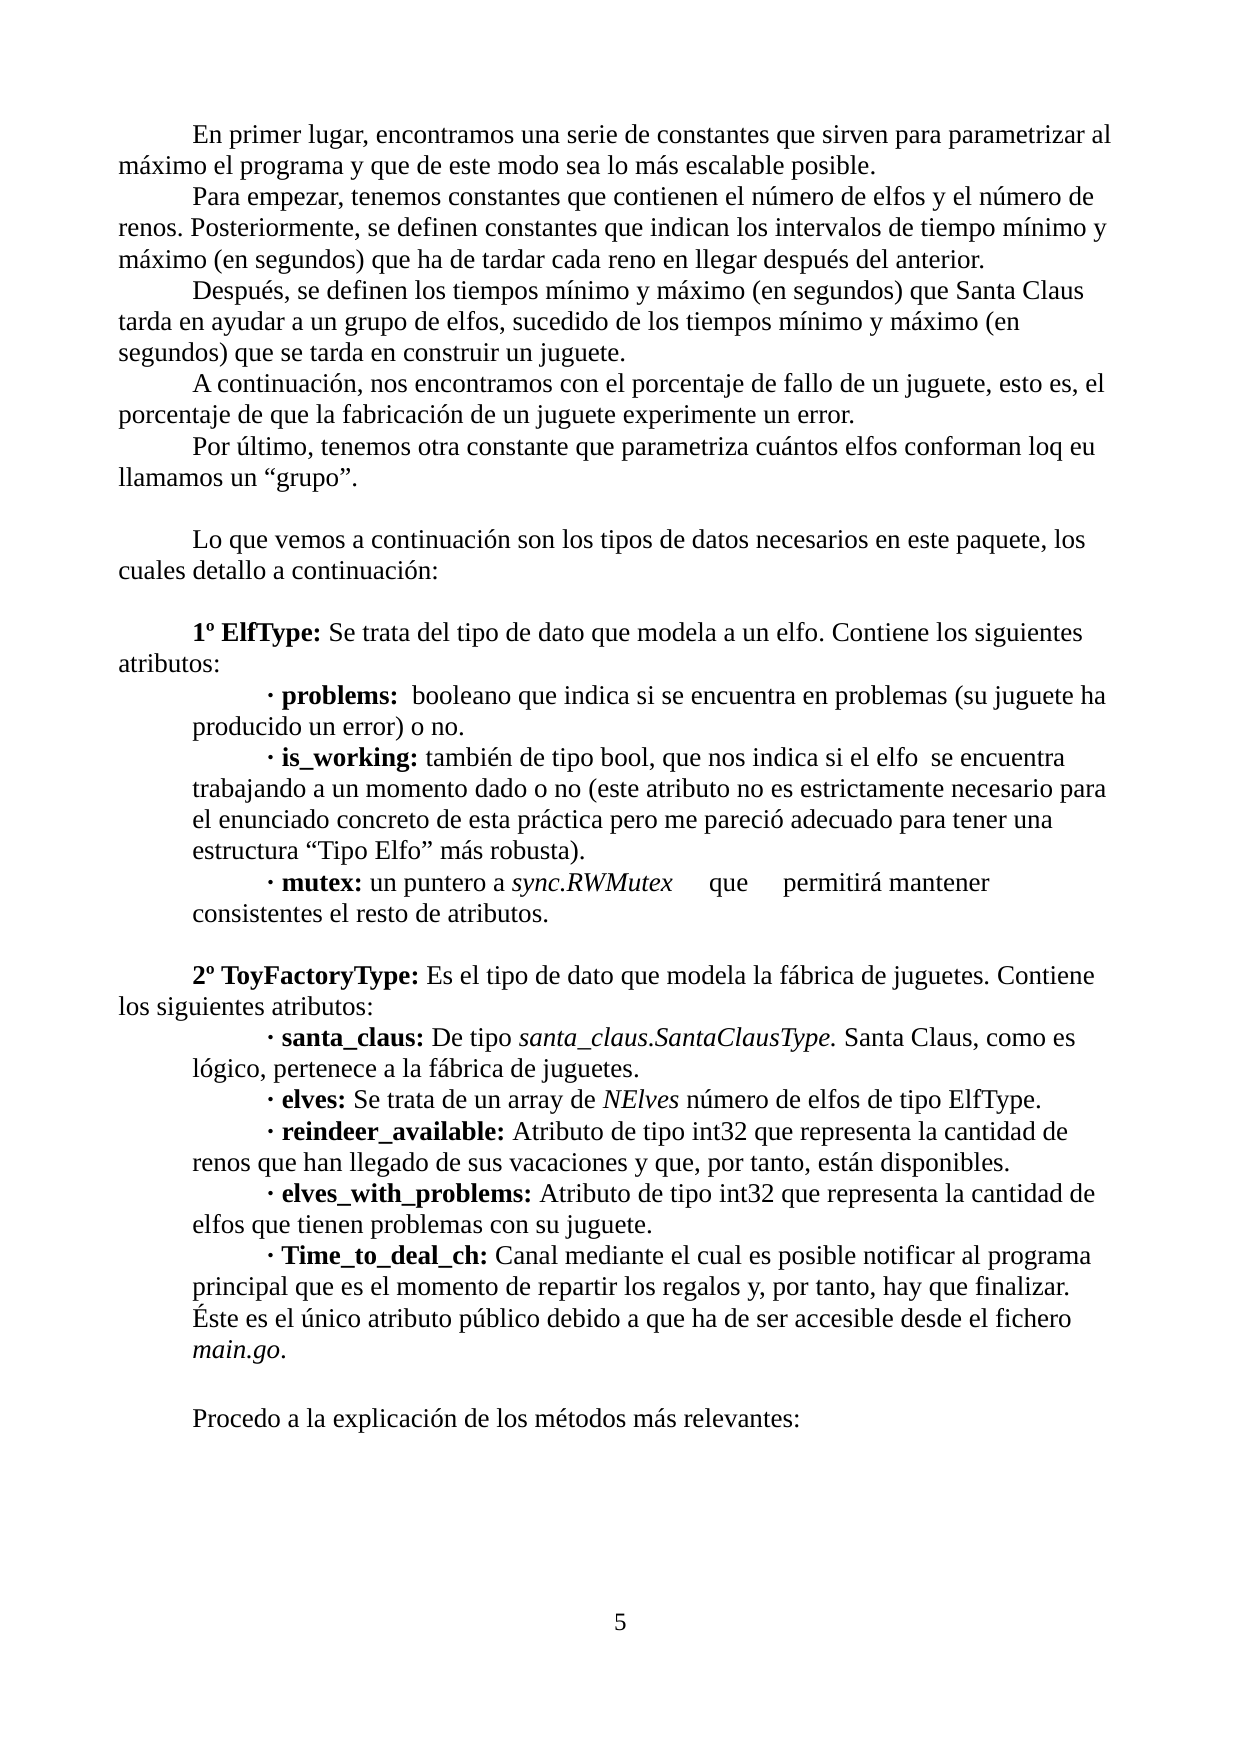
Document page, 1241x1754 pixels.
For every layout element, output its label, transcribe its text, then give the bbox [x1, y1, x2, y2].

text · elves_with_problems: Atributo de tipo int32 que representa la cantidad de elfos que tienen problemas con su juguete. [118, 1177, 1122, 1239]
text 1º ElfType: Se trata del tipo de dato que modela a un elfo. Contiene los siguientes atributos: [118, 616, 1122, 679]
text Procedo a la explicación de los métodos más relevantes: [118, 1402, 1122, 1433]
text En primer lugar, encontramos una serie de constantes que sirven para parametrizar al máximo el programa y que de este modo sea lo más escalable posible. [118, 118, 1122, 180]
text Por último, tenemos otra constante que parametriza cuántos elfos conforman loq eu llamamos un “grupo”. [118, 429, 1122, 492]
text Lo que vemos a continuación son los tipos de datos necesarios en este paquete, los cuales detallo a continuación: [118, 523, 1122, 585]
text · elves: Se trata de un array de NElves número de elfos de tipo ElfType. [118, 1084, 1122, 1115]
text · mutex: un puntero a sync.RWMutex que permitirá mantener consistentes el resto de atributos. [118, 866, 1122, 928]
text · Time_to_deal_ch: Canal mediante el cual es posible notificar al programa principal que es el momento de repartir los regalos y, por tanto, hay que finalizar. Éste es el único atributo público debido a que ha de ser accesible desde el fichero main.go. [118, 1239, 1122, 1364]
text A continuación, nos encontramos con el porcentaje de fallo de un juguete, esto es, el porcentaje de que la fabricación de un juguete experimente un error. [118, 367, 1122, 429]
text Después, se definen los tiempos mínimo y máximo (en segundos) que Santa Claus tarda en ayudar a un grupo de elfos, sucedido de los tiempos mínimo y máximo (en segundos) que se tarda en construir un juguete. [118, 274, 1122, 367]
text · problems: booleano que indica si se encuentra en problemas (su juguete ha producido un error) o no. [118, 679, 1122, 741]
text 2º ToyFactoryType: Es el tipo de dato que modela la fábrica de juguetes. Contiene los siguientes atributos: [118, 959, 1122, 1021]
text Para empezar, tenemos constantes que contienen el número de elfos y el número de renos. Posteriormente, se definen constantes que indican los intervalos de tiempo mínimo y máximo (en segundos) que ha de tardar cada reno en llegar después del anterior. [118, 180, 1122, 274]
text · reindeer_available: Atributo de tipo int32 que representa la cantidad de renos que han llegado de sus vacaciones y que, por tanto, están disponibles. [118, 1115, 1122, 1177]
text · is_working: también de tipo bool, que nos indica si el elfo se encuentra trabajando a un momento dado o no (este atributo no es estrictamente necesario para el enunciado concreto de esta práctica pero me pareció adecuado para tener una estructura “Tipo Elfo” más robusta). [118, 741, 1122, 866]
text · santa_claus: De tipo santa_claus.SantaClausType. Santa Claus, como es lógico, pertenece a la fábrica de juguetes. [118, 1021, 1122, 1084]
